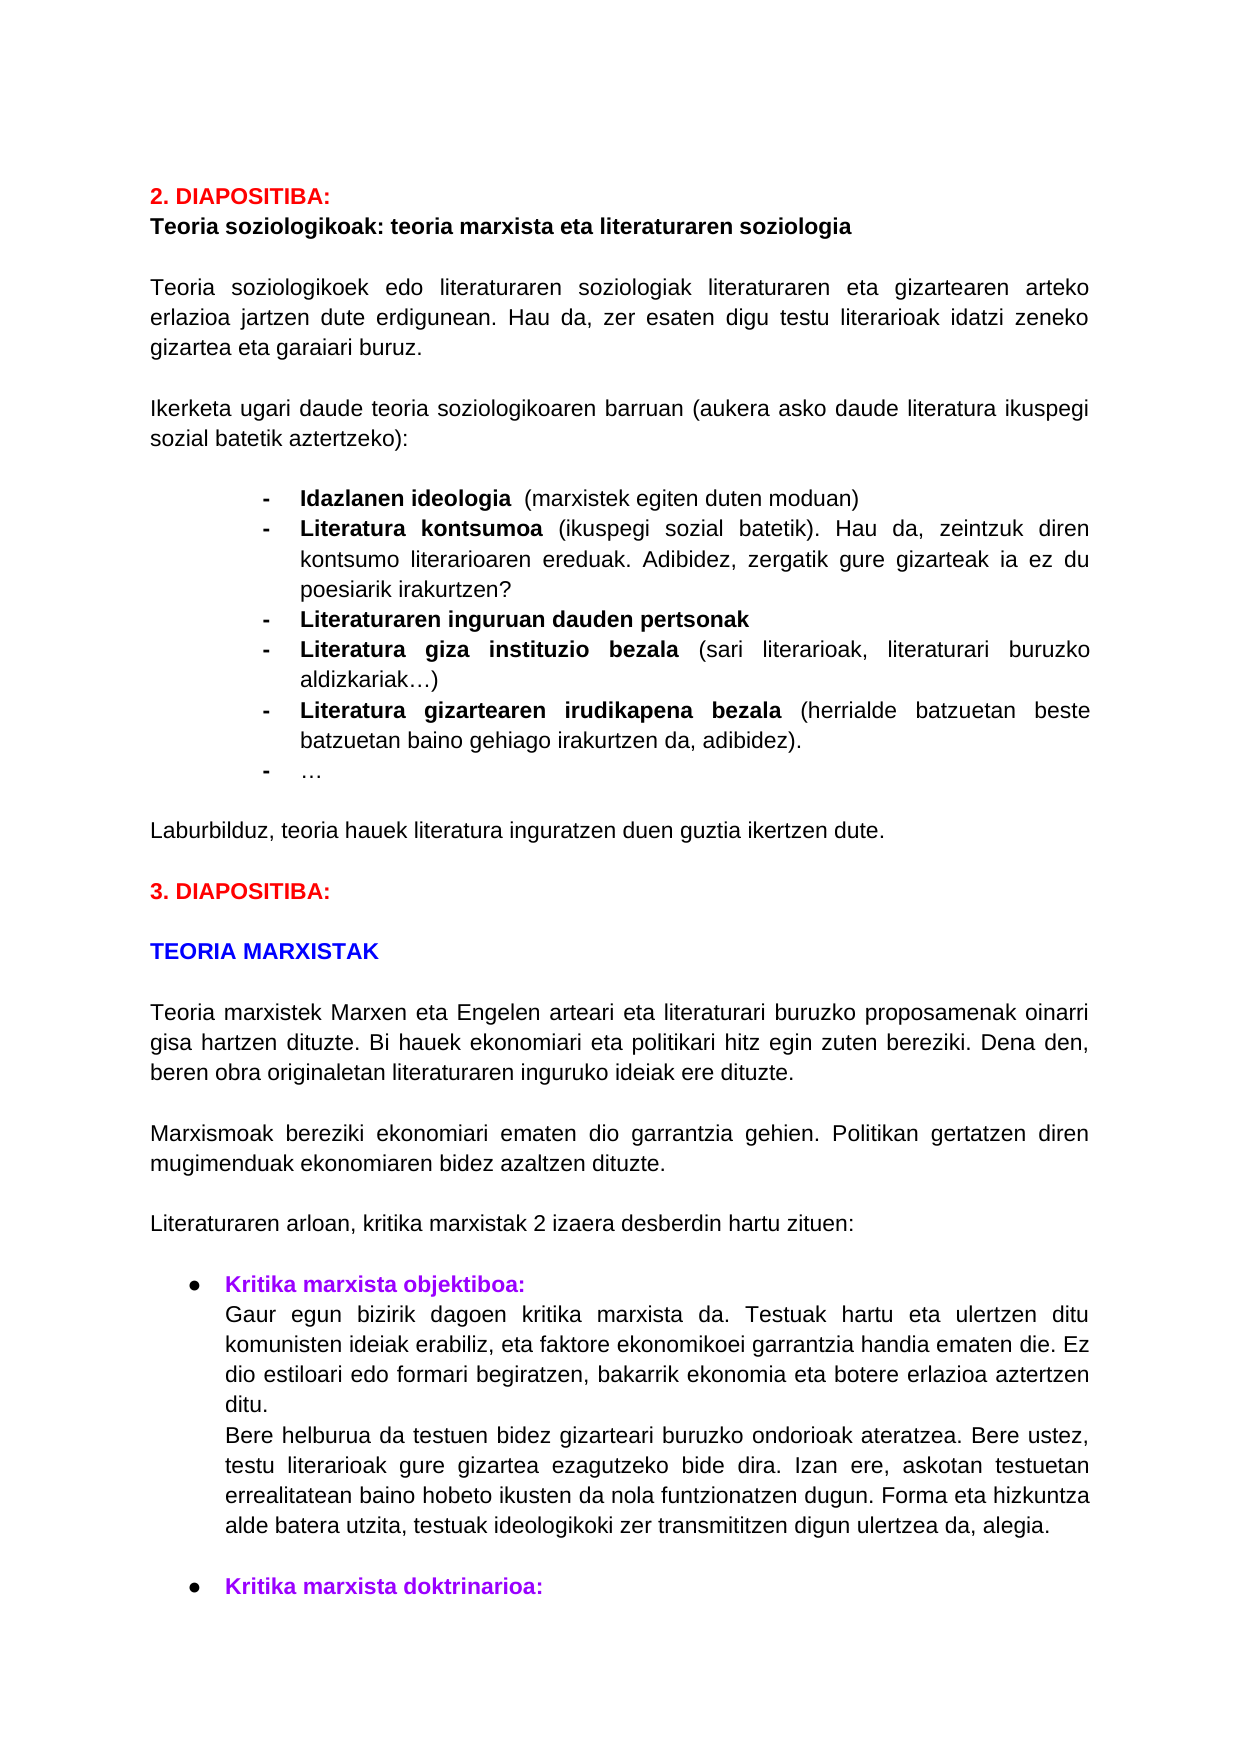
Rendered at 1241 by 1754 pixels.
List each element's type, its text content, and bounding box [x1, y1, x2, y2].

text Teoria soziologikoak: teoria marxista eta literaturaren soziologia [150, 213, 1090, 239]
text 2. DIAPOSITIBA: [150, 183, 1090, 209]
text Teoria marxistek Marxen eta Engelen arteari eta literaturari buruzko proposamenak oinarri gisa hartzen dituzte. Bi hauek ekonomiari eta politikari hitz egin zuten bereziki. Dena den, beren obra originaletan literaturaren inguruko ideiak ere dituzte. [150, 999, 1090, 1085]
text Teoria soziologikoek edo literaturaren soziologiak literaturaren eta gizartearen arteko erlazioa jartzen dute erdigunean. Hau da, zer esaten digu testu literarioak idatzi zeneko gizartea eta garaiari buruz. [150, 274, 1090, 360]
text Literaturaren arloan, kritika marxistak 2 izaera desberdin hartu zituen: [150, 1210, 1090, 1236]
list Idazlanen ideologia (marxistek egiten duten moduan) [262, 485, 1090, 511]
text Ikerketa ugari daude teoria soziologikoaren barruan (aukera asko daude literatura ikuspegi sozial batetik aztertzeko): [150, 394, 1090, 451]
text TEORIA MARXISTAK [150, 938, 1090, 964]
text 3. DIAPOSITIBA: [150, 878, 1090, 904]
list Literaturaren inguruan dauden pertsonak [262, 606, 1090, 632]
list Literatura giza instituzio bezala (sari literarioak, literaturari buruzko aldizkariak…) [262, 636, 1090, 693]
list Kritika marxista objektiboa: [187, 1271, 1090, 1297]
text Laburbilduz, teoria hauek literatura inguratzen duen guztia ikertzen dute. [150, 817, 1090, 844]
list Kritika marxista doktrinarioa: [187, 1573, 1090, 1599]
text Gaur egun bizirik dagoen kritika marxista da. Testuak hartu eta ulertzen ditu komunisten ideiak erabiliz, eta faktore ekonomikoei garrantzia handia ematen die. Ez dio estiloari edo formari begiratzen, bakarrik ekonomia eta botere erlazioa aztertzen ditu. [225, 1301, 1090, 1418]
list Literatura kontsumoa (ikuspegi sozial batetik). Hau da, zeintzuk diren kontsumo literarioaren ereduak. Adibidez, zergatik gure gizarteak ia ez du poesiarik irakurtzen? [262, 515, 1090, 602]
text Bere helburua da testuen bidez gizarteari buruzko ondorioak ateratzea. Bere ustez, testu literarioak gure gizartea ezagutzeko bide dira. Izan ere, askotan testuetan errealitatean baino hobeto ikusten da nola funtzionatzen dugun. Forma eta hizkuntza alde batera utzita, testuak ideologikoki zer transmititzen digun ulertzea da, alegia. [225, 1422, 1090, 1538]
list Literatura gizartearen irudikapena bezala (herrialde batzuetan beste batzuetan baino gehiago irakurtzen da, adibidez). [262, 697, 1090, 753]
text Marxismoak bereziki ekonomiari ematen dio garrantzia gehien. Politikan gertatzen diren mugimenduak ekonomiaren bidez azaltzen dituzte. [150, 1119, 1090, 1176]
list … [262, 757, 1090, 783]
